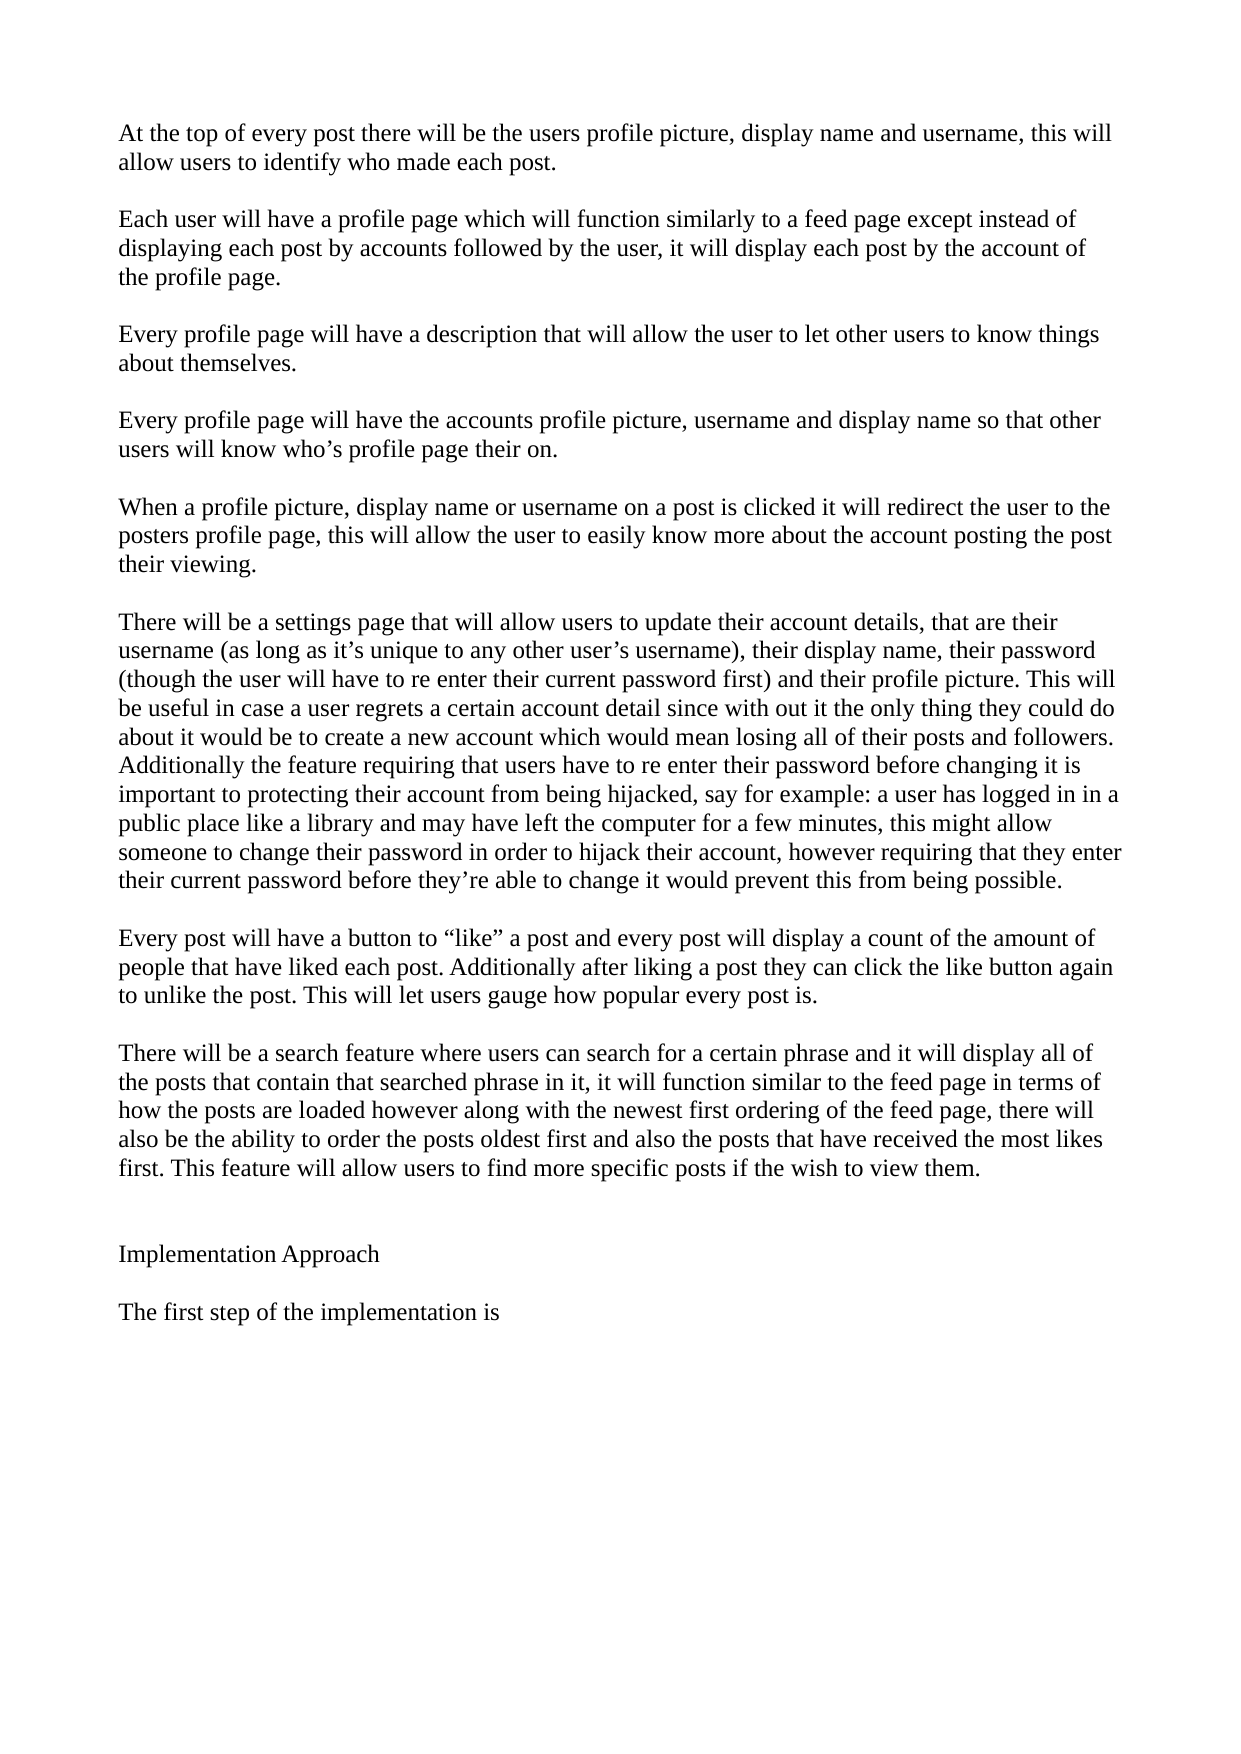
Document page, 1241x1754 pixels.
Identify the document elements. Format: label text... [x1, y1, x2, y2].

text There will be a settings page that will allow users to update their account details, that are their username (as long as it’s unique to any other user’s username), their display name, their password (though the user will have to re enter their current password first) and their profile picture. This will be useful in case a user regrets a certain account detail since with out it the only thing they could do about it would be to create a new account which would mean losing all of their posts and followers. Additionally the feature requiring that users have to re enter their password before changing it is important to protecting their account from being hijacked, say for example: a user has logged in in a public place like a library and may have left the computer for a few minutes, this might allow someone to change their password in order to hijack their account, however requiring that they enter their current password before they’re able to change it would prevent this from being possible. [118, 607, 1122, 894]
text Implementation Approach [118, 1239, 1122, 1268]
text At the top of every post there will be the users profile picture, display name and username, this will allow users to identify who made each post. [118, 118, 1122, 176]
text When a profile picture, display name or username on a post is clicked it will redirect the user to the posters profile page, this will allow the user to easily know more about the account posting the post their viewing. [118, 492, 1122, 578]
text The first step of the implementation is [118, 1297, 1122, 1326]
text There will be a search feature where users can search for a certain phrase and it will display all of the posts that contain that searched phrase in it, it will function similar to the feed page in terms of how the posts are loaded however along with the newest first ordering of the feed page, there will also be the ability to order the posts oldest first and also the posts that have received the most likes first. This feature will allow users to find more specific posts if the wish to view them. [118, 1038, 1122, 1182]
text Every profile page will have a description that will allow the user to let other users to know things about themselves. [118, 319, 1122, 377]
text Each user will have a profile page which will function similarly to a feed page except instead of displaying each post by accounts followed by the user, it will display each post by the account of the profile page. [118, 204, 1122, 291]
text Every profile page will have the accounts profile picture, username and display name so that other users will know who’s profile page their on. [118, 406, 1122, 463]
text Every post will have a button to “like” a post and every post will display a count of the amount of people that have liked each post. Additionally after liking a post they can click the like button again to unlike the post. This will let users gauge how popular every post is. [118, 923, 1122, 1009]
